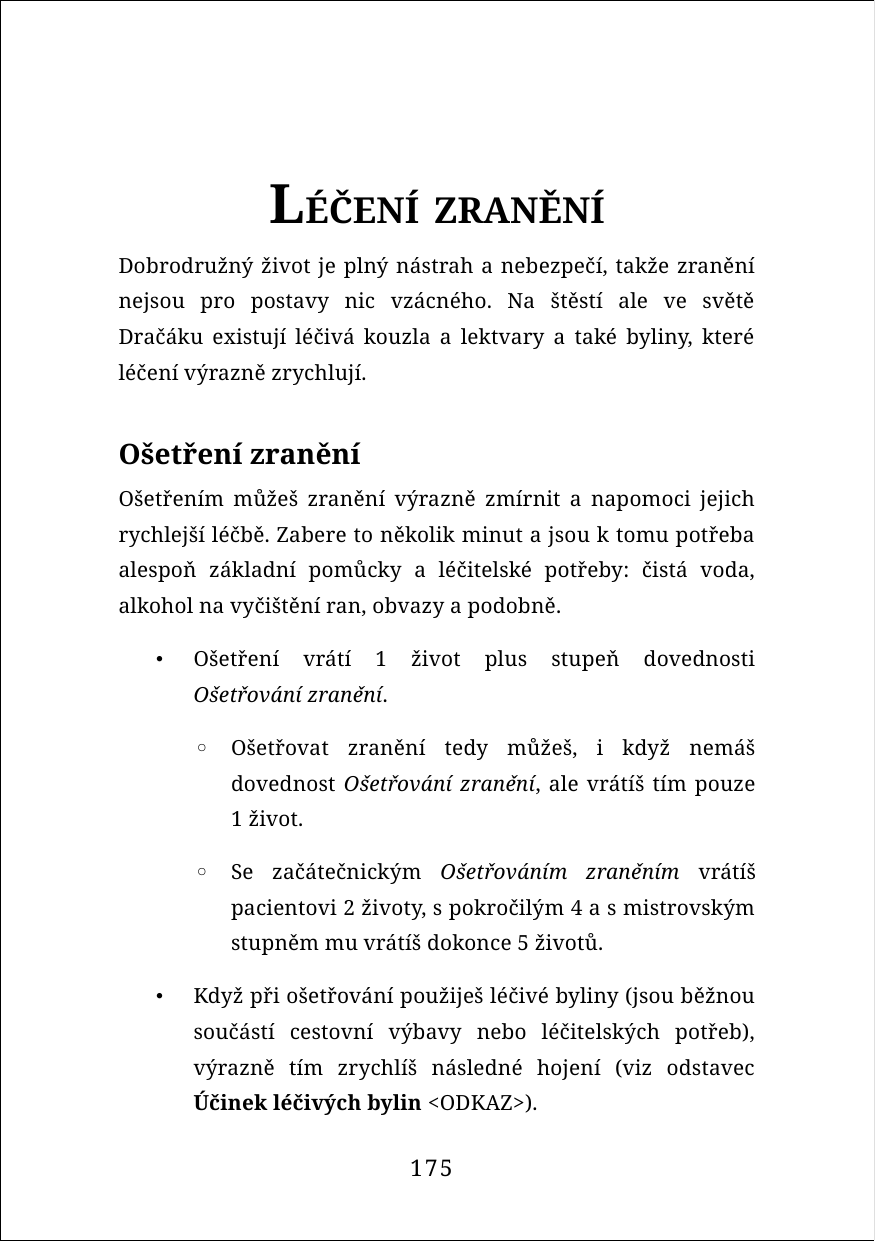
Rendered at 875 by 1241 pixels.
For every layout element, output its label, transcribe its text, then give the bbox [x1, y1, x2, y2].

list Když při ošetřování použiješ léčivé byliny (jsou běžnou součástí cestovní výbavy nebo léčitelských potřeb), výrazně tím zrychlíš následné hojení (viz odstavec Účinek léčivých bylin <ODKAZ>). [156, 982, 756, 1117]
subtitle Ošetření zranění [118, 434, 756, 473]
text Dobrodružný život je plný nástrah a nebezpečí, takže zranění nejsou pro postavy nic vzácného. Na štěstí ale ve světě Dračáku existují léčivá kouzla a lektvary a také byliny, které léčení výrazně zrychlují. [118, 251, 756, 386]
text Ošetřením můžeš zranění výrazně zmírnit a napomoci jejich rychlejší léčbě. Zabere to několik minut a jsou k tomu potřeba alespoň základní pomůcky a léčitelské potřeby: čistá voda, alkohol na vyčištění ran, obvazy a podobně. [118, 484, 756, 619]
list Ošetřovat zranění tedy můžeš, i když nemáš dovednost Ošetřování zranění, ale vrátíš tím pouze 1 život. [193, 733, 756, 833]
list Se začátečnickým Ošetřováním zraněním vrátíš pacientovi 2 životy, s pokročilým 4 a s mistrovským stupněm mu vrátíš dokonce 5 životů. [193, 857, 756, 957]
subtitle Léčení zranění [118, 166, 756, 239]
list Ošetření vrátí 1 život plus stupeň dovednosti Ošetřování zranění. [156, 644, 756, 708]
